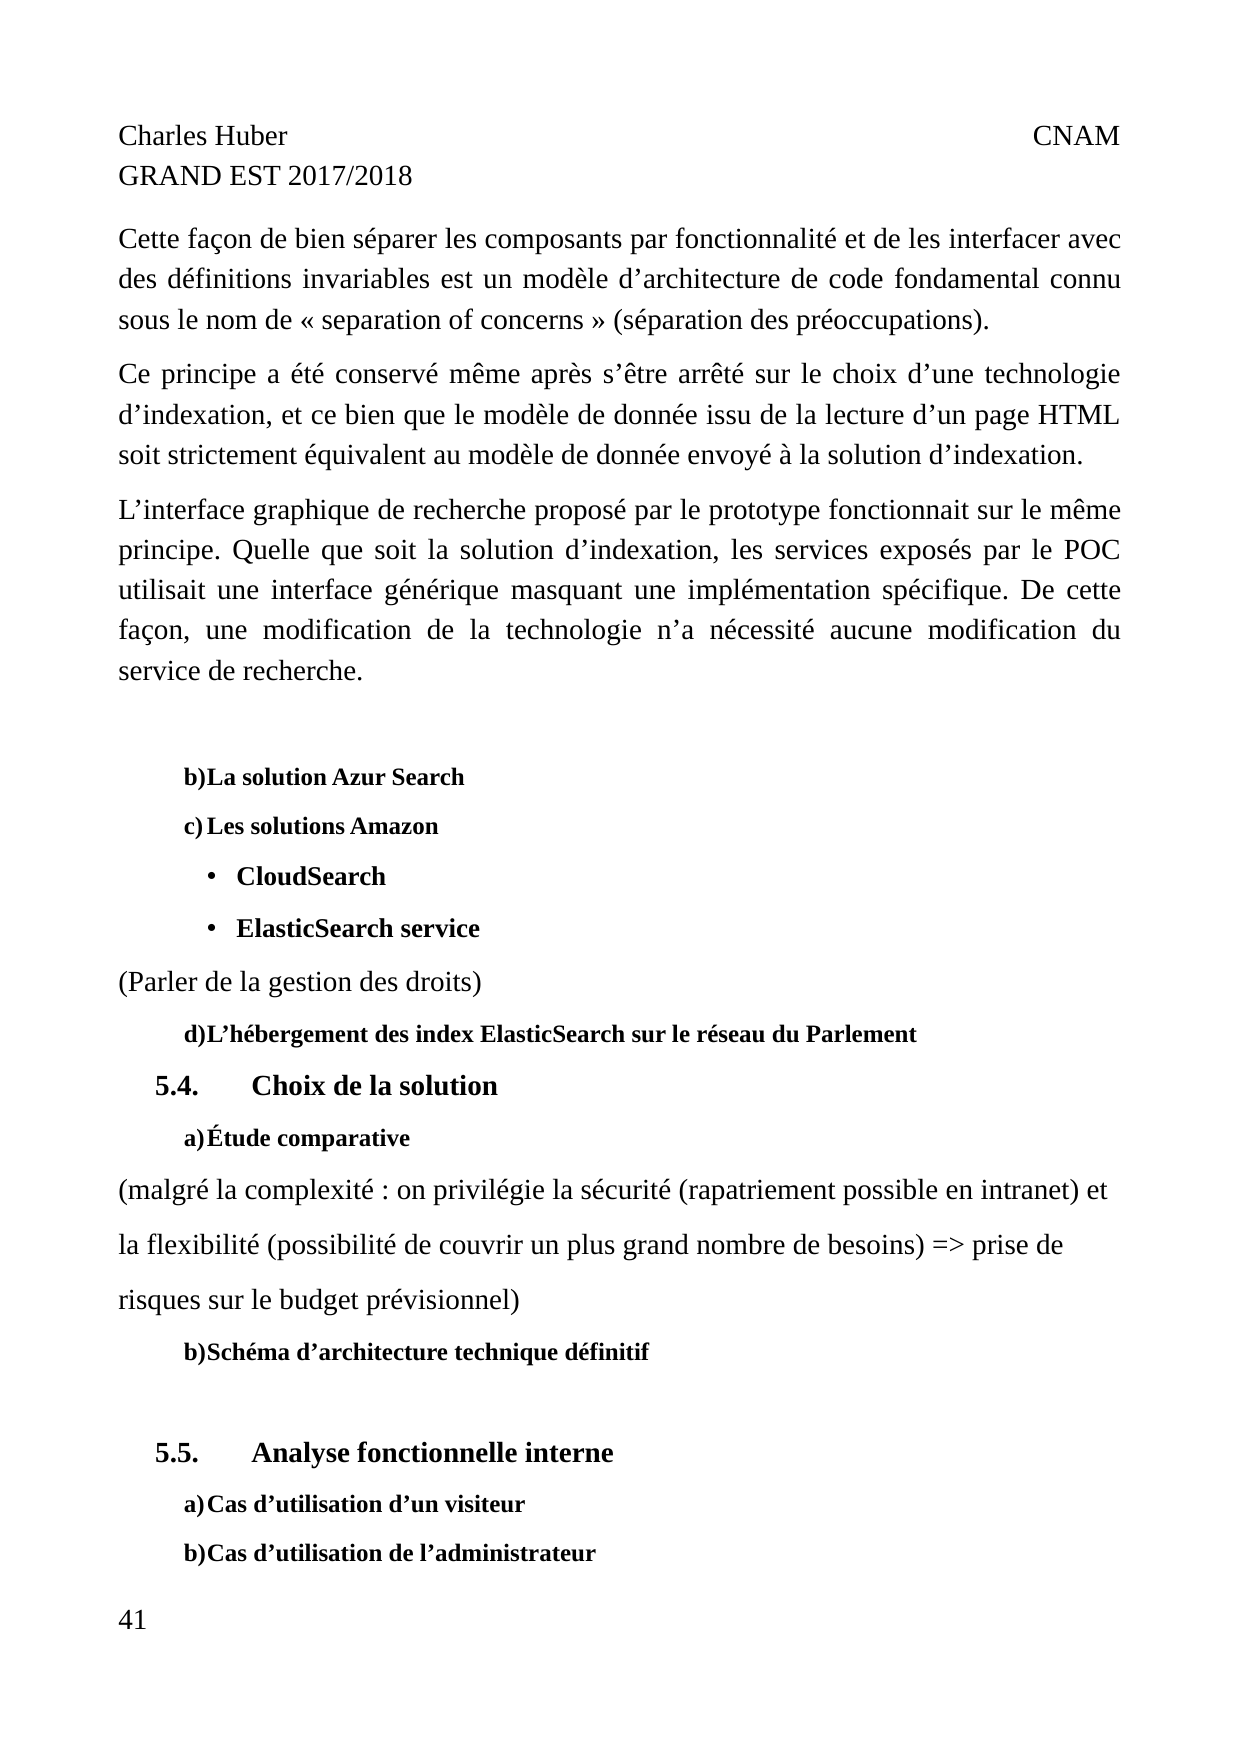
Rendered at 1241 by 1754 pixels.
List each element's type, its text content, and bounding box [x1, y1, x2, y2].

subtitle L’hébergement des index ElasticSearch sur le réseau du Parlement [177, 1019, 1122, 1048]
text Ce principe a été conservé même après s’être arrêté sur le choix d’une technologie d’indexation, et ce bien que le modèle de donnée issu de la lecture d’un page HTML soit strictement équivalent au modèle de donnée envoyé à la solution d’indexation. [118, 357, 1122, 471]
subtitle Schéma d’architecture technique définitif [177, 1337, 1122, 1365]
subtitle Étude comparative [177, 1123, 1122, 1152]
text la flexibilité (possibilité de couvrir un plus grand nombre de besoins) => prise de [118, 1227, 1122, 1261]
subtitle CloudSearch [207, 860, 1122, 892]
text L’interface graphique de recherche proposé par le prototype fonctionnait sur le même principe. Quelle que soit la solution d’indexation, les services exposés par le POC utilisait une interface générique masquant une implémentation spécifique. De cette façon, une modification de la technologie n’a nécessité aucune modification du service de recherche. [118, 492, 1122, 686]
text risques sur le budget prévisionnel) [118, 1282, 1122, 1315]
subtitle ElasticSearch service [207, 912, 1122, 944]
subtitle Analyse fonctionnelle interne [148, 1435, 1122, 1468]
subtitle Choix de la solution [148, 1068, 1122, 1102]
subtitle Cas d’utilisation d’un visiteur [177, 1489, 1122, 1518]
subtitle Cas d’utilisation de l’administrateur [177, 1538, 1122, 1567]
subtitle Les solutions Amazon [177, 811, 1122, 840]
text (Parler de la gestion des droits) [118, 964, 1122, 998]
subtitle La solution Azur Search [177, 762, 1122, 791]
text (malgré la complexité : on privilégie la sécurité (rapatriement possible en intranet) et [118, 1172, 1122, 1206]
text Cette façon de bien séparer les composants par fonctionnalité et de les interfacer avec des définitions invariables est un modèle d’architecture de code fondamental connu sous le nom de « separation of concerns » (séparation des préoccupations). [118, 221, 1122, 335]
